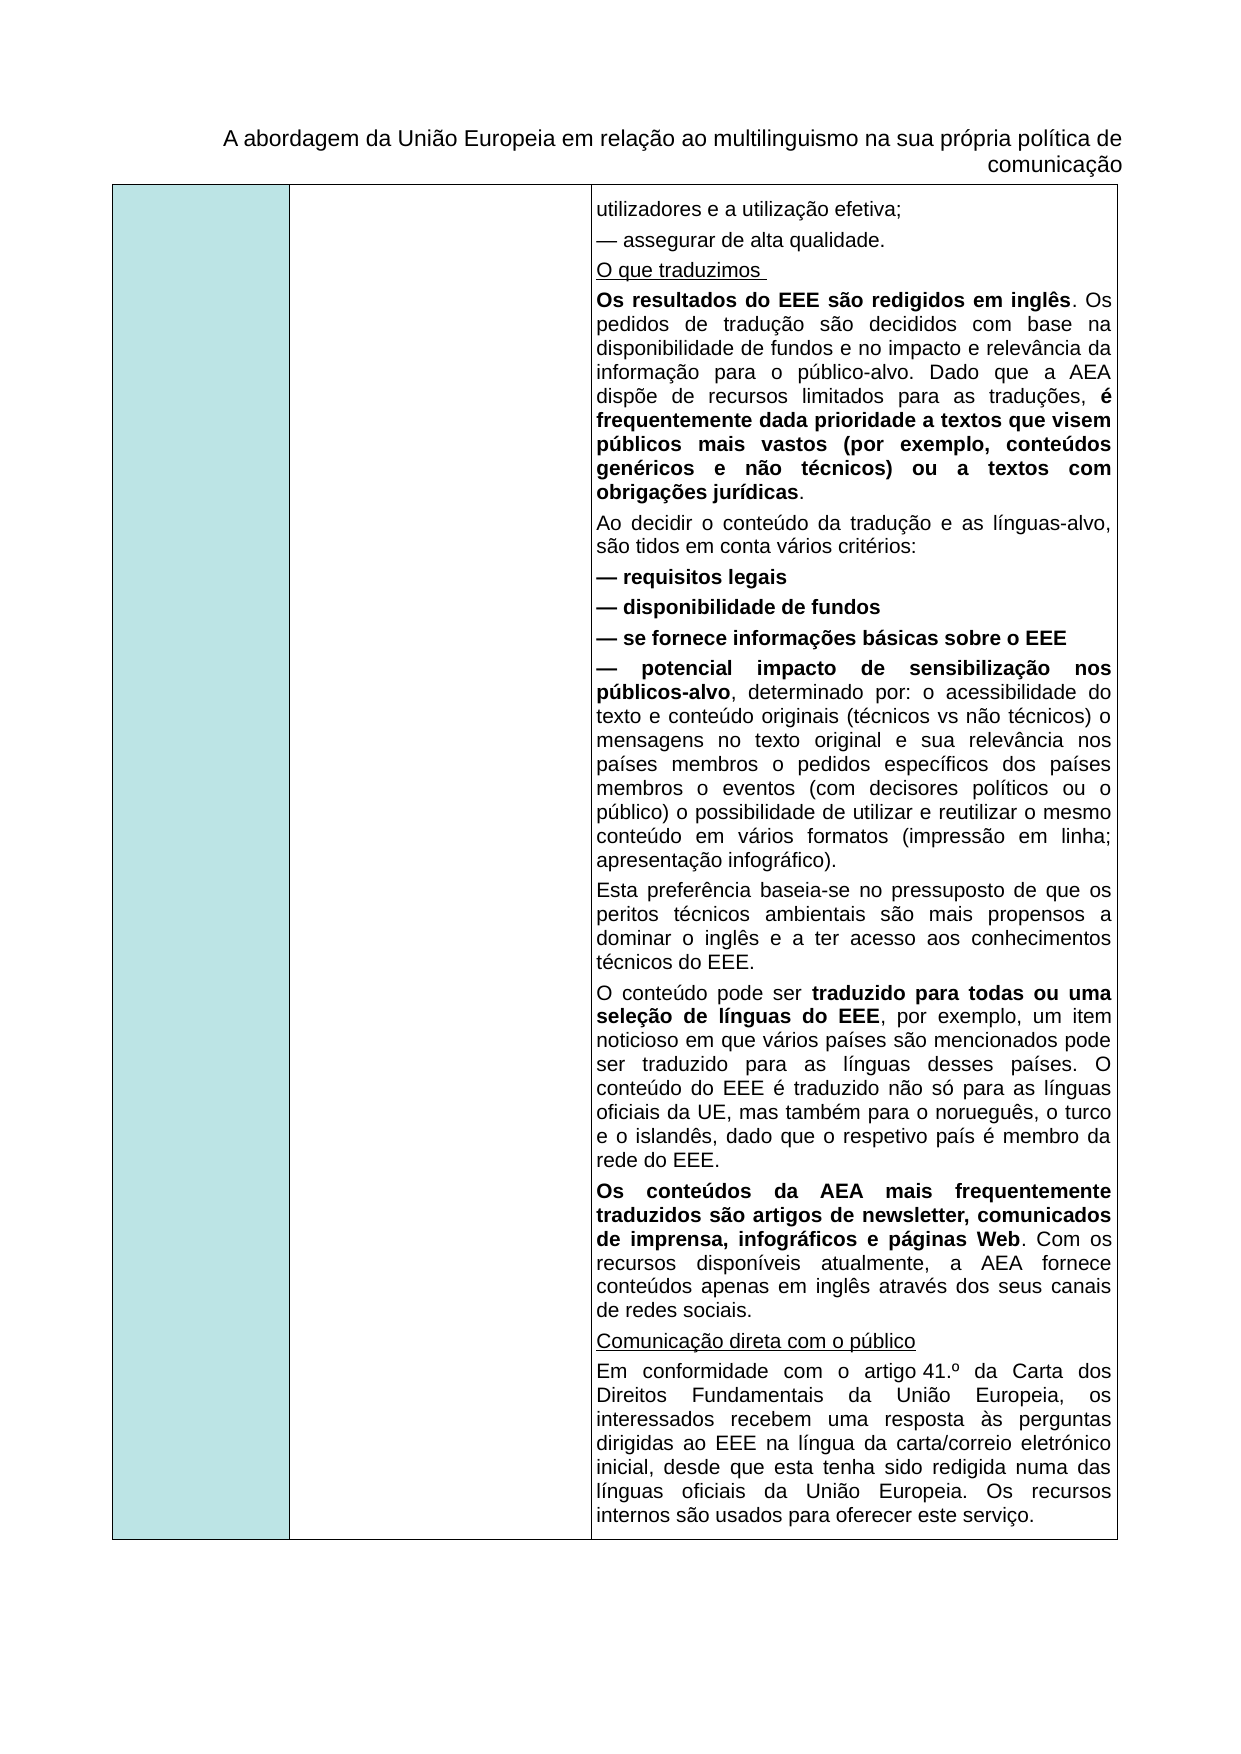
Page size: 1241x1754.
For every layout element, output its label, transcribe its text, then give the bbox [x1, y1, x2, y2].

table_cell [113, 185, 289, 1539]
table_cell utilizadores e a utilização efetiva; — assegurar de alta qualidade. O que traduzimos Os resultados do EEE são redigidos em inglês. Os pedidos de tradução são decididos com base na disponibilidade de fundos e no impacto e relevância da informação para o público-alvo. Dado que a AEA dispõe de recursos limitados para as traduções, é frequentemente dada prioridade a textos que visem públicos mais vastos (por exemplo, conteúdos genéricos e não técnicos) ou a textos com obrigações jurídicas. Ao decidir o conteúdo da tradução e as línguas-alvo, são tidos em conta vários critérios: — requisitos legais — disponibilidade de fundos — se fornece informações básicas sobre o EEE — potencial impacto de sensibilização nos públicos-alvo, determinado por: o acessibilidade do texto e conteúdo originais (técnicos vs não técnicos) o mensagens no texto original e sua relevância nos países membros o pedidos específicos dos países membros o eventos (com decisores políticos ou o público) o possibilidade de utilizar e reutilizar o mesmo conteúdo em vários formatos (impressão em linha; apresentação infográfico). Esta preferência baseia-se no pressuposto de que os peritos técnicos ambientais são mais propensos a dominar o inglês e a ter acesso aos conhecimentos técnicos do EEE. O conteúdo pode ser traduzido para todas ou uma seleção de línguas do EEE, por exemplo, um item noticioso em que vários países são mencionados pode ser traduzido para as línguas desses países. O conteúdo do EEE é traduzido não só para as línguas oficiais da UE, mas também para o norueguês, o turco e o islandês, dado que o respetivo país é membro da rede do EEE. Os conteúdos da AEA mais frequentemente traduzidos são artigos de newsletter, comunicados de imprensa, infográficos e páginas Web. Com os recursos disponíveis atualmente, a AEA fornece conteúdos apenas em inglês através dos seus canais de redes sociais. Comunicação direta com o público Em conformidade com o artigo 41.º da Carta dos Direitos Fundamentais da União Europeia, os interessados recebem uma resposta às perguntas dirigidas ao EEE na língua da carta/correio eletrónico inicial, desde que esta tenha sido redigida numa das línguas oficiais da União Europeia. Os recursos internos são usados para oferecer este serviço. [592, 185, 1117, 1539]
table_cell [290, 185, 591, 1539]
